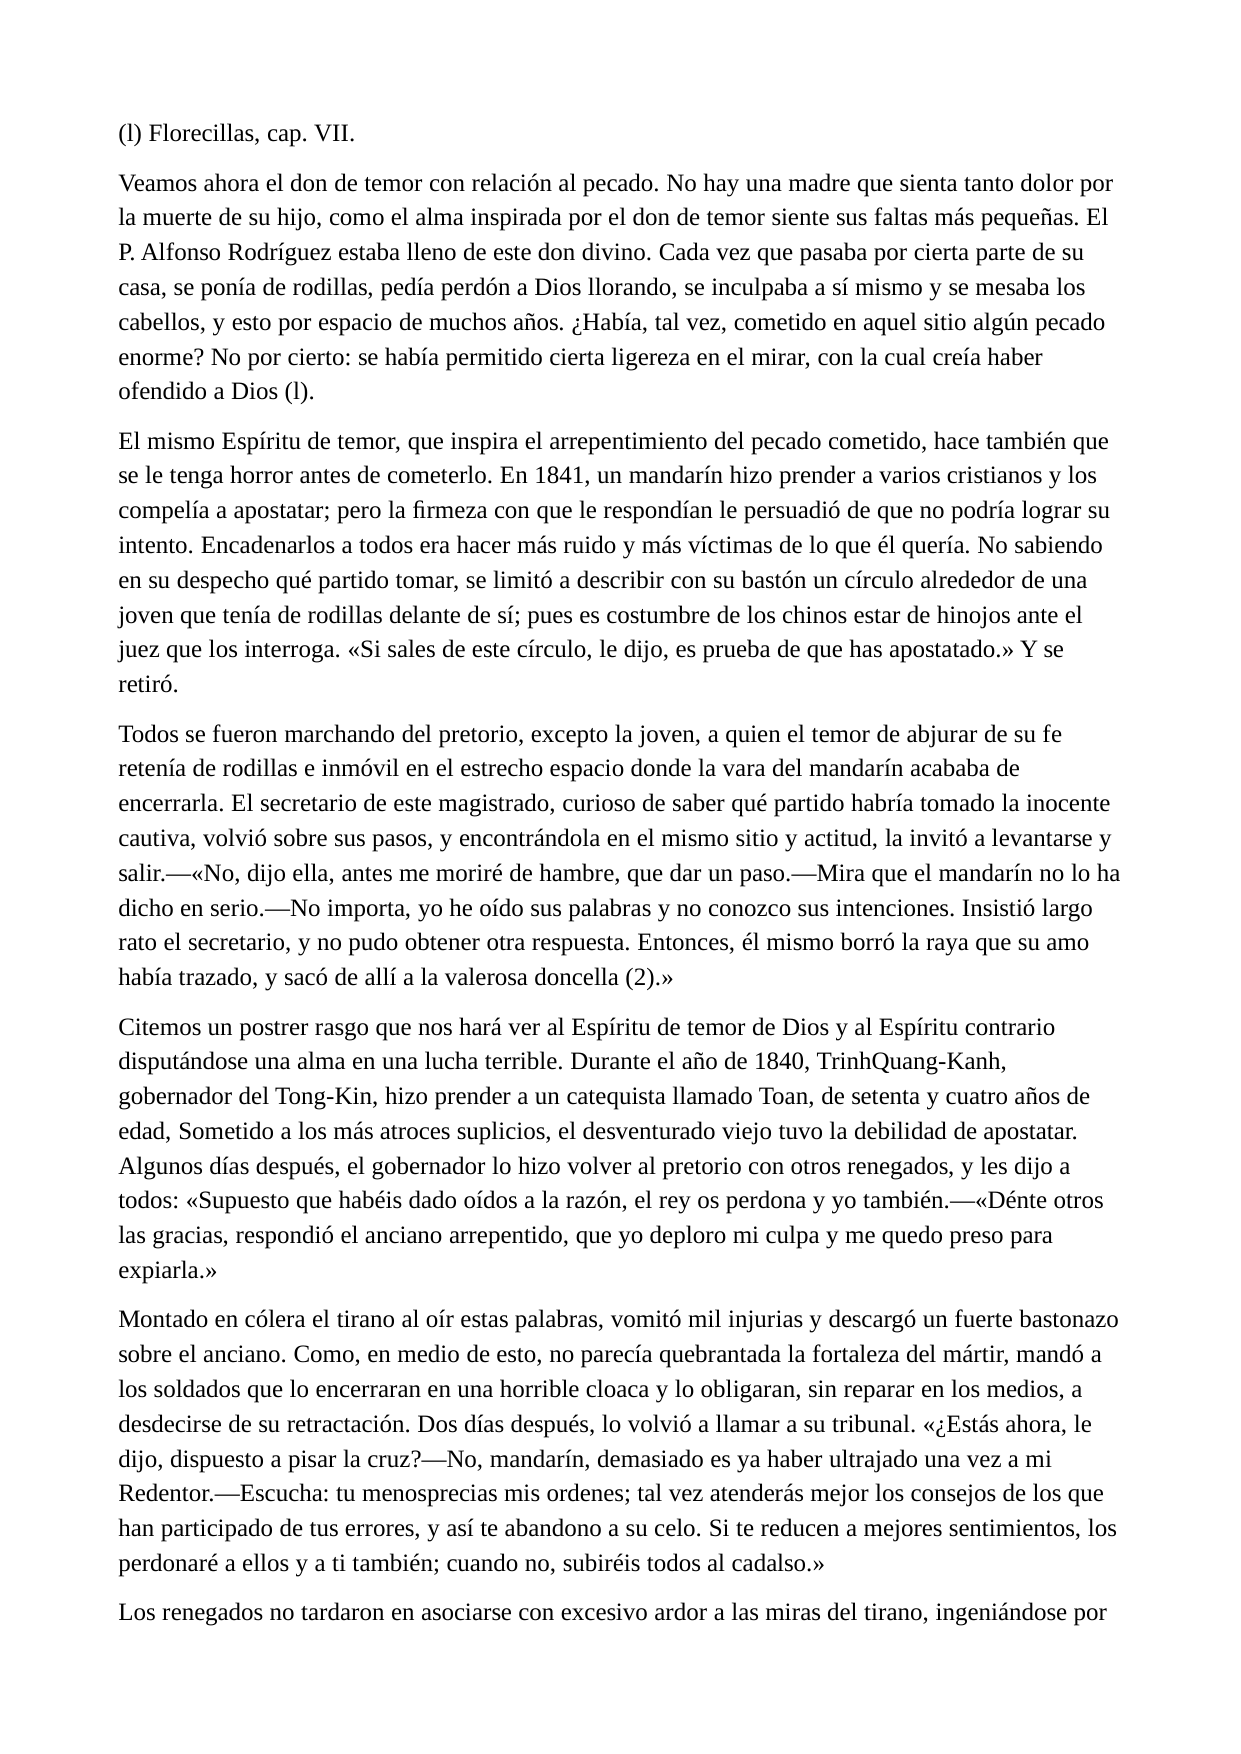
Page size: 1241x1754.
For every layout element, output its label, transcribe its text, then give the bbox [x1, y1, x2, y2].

text Todos se fueron marchando del pretorio, excepto la joven, a quien el temor de abjurar de su fe retenía de rodillas e inmóvil en el estrecho espacio donde la vara del mandarín acababa de encerrarla. El secretario de este magistrado, curioso de saber qué partido habría tomado la inocente cautiva, volvió sobre sus pasos, y encontrándola en el mismo sitio y actitud, la invitó a levantarse y salir.—«No, dijo ella, antes me moriré de hambre, que dar un paso.—Mira que el mandarín no lo ha dicho en serio.—No importa, yo he oído sus palabras y no conozco sus intenciones. Insistió largo rato el secretario, y no pudo obtener otra respuesta. Entonces, él mismo borró la raya que su amo había trazado, y sacó de allí a la valerosa doncella (2).» [118, 718, 1122, 991]
text Citemos un postrer rasgo que nos hará ver al Espíritu de temor de Dios y al Espíritu contrario disputándose una alma en una lucha terrible. Durante el año de 1840, TrinhQuang-Kanh, gobernador del Tong-Kin, hizo prender a un catequista llamado Toan, de setenta y cuatro años de edad, Sometido a los más atroces suplicios, el desventurado viejo tuvo la debilidad de apostatar. Algunos días después, el gobernador lo hizo volver al pretorio con otros renegados, y les dijo a todos: «Supuesto que habéis dado oídos a la razón, el rey os perdona y yo también.—«Dénte otros las gracias, respondió el anciano arrepentido, que yo deploro mi culpa y me quedo preso para expiarla.» [118, 1011, 1122, 1284]
text (l) Florecillas, cap. VII. [118, 118, 1122, 147]
text Montado en cólera el tirano al oír estas palabras, vomitó mil injurias y descargó un fuerte bastonazo sobre el anciano. Como, en medio de esto, no parecía quebrantada la fortaleza del mártir, mandó a los soldados que lo encerraran en una horrible cloaca y lo obligaran, sin reparar en los medios, a desdecirse de su retractación. Dos días después, lo volvió a llamar a su tribunal. «¿Estás ahora, le dijo, dispuesto a pisar la cruz?—No, mandarín, demasiado es ya haber ultrajado una vez a mi Redentor.—Escucha: tu menosprecias mis ordenes; tal vez atenderás mejor los consejos de los que han participado de tus errores, y así te abandono a su celo. Si te reducen a mejores sentimientos, los perdonaré a ellos y a ti también; cuando no, subiréis todos al cadalso.» [118, 1304, 1122, 1577]
text Los renegados no tardaron en asociarse con excesivo ardor a las miras del tirano, ingeniándose por [118, 1597, 1122, 1626]
text Veamos ahora el don de temor con relación al pecado. No hay una madre que sienta tanto dolor por la muerte de su hijo, como el alma inspirada por el don de temor siente sus faltas más pequeñas. El P. Alfonso Rodríguez estaba lleno de este don divino. Cada vez que pasaba por cierta parte de su casa, se ponía de rodillas, pedía perdón a Dios llorando, se inculpaba a sí mismo y se mesaba los cabellos, y esto por espacio de muchos años. ¿Había, tal vez, cometido en aquel sitio algún pecado enorme? No por cierto: se había permitido cierta ligereza en el mirar, con la cual creía haber ofendido a Dios (l). [118, 167, 1122, 405]
text El mismo Espíritu de temor, que inspira el arrepentimiento del pecado cometido, hace también que se le tenga horror antes de cometerlo. En 1841, un mandarín hizo prender a varios cristianos y los compelía a apostatar; pero la ﬁrmeza con que le respondían le persuadió de que no podría lograr su intento. Encadenarlos a todos era hacer más ruido y más víctimas de lo que él quería. No sabiendo en su despecho qué partido tomar, se limitó a describir con su bastón un círculo alrededor de una joven que tenía de rodillas delante de sí; pues es costumbre de los chinos estar de hinojos ante el juez que los interroga. «Si sales de este círculo, le dijo, es prueba de que has apostatado.» Y se retiró. [118, 426, 1122, 698]
